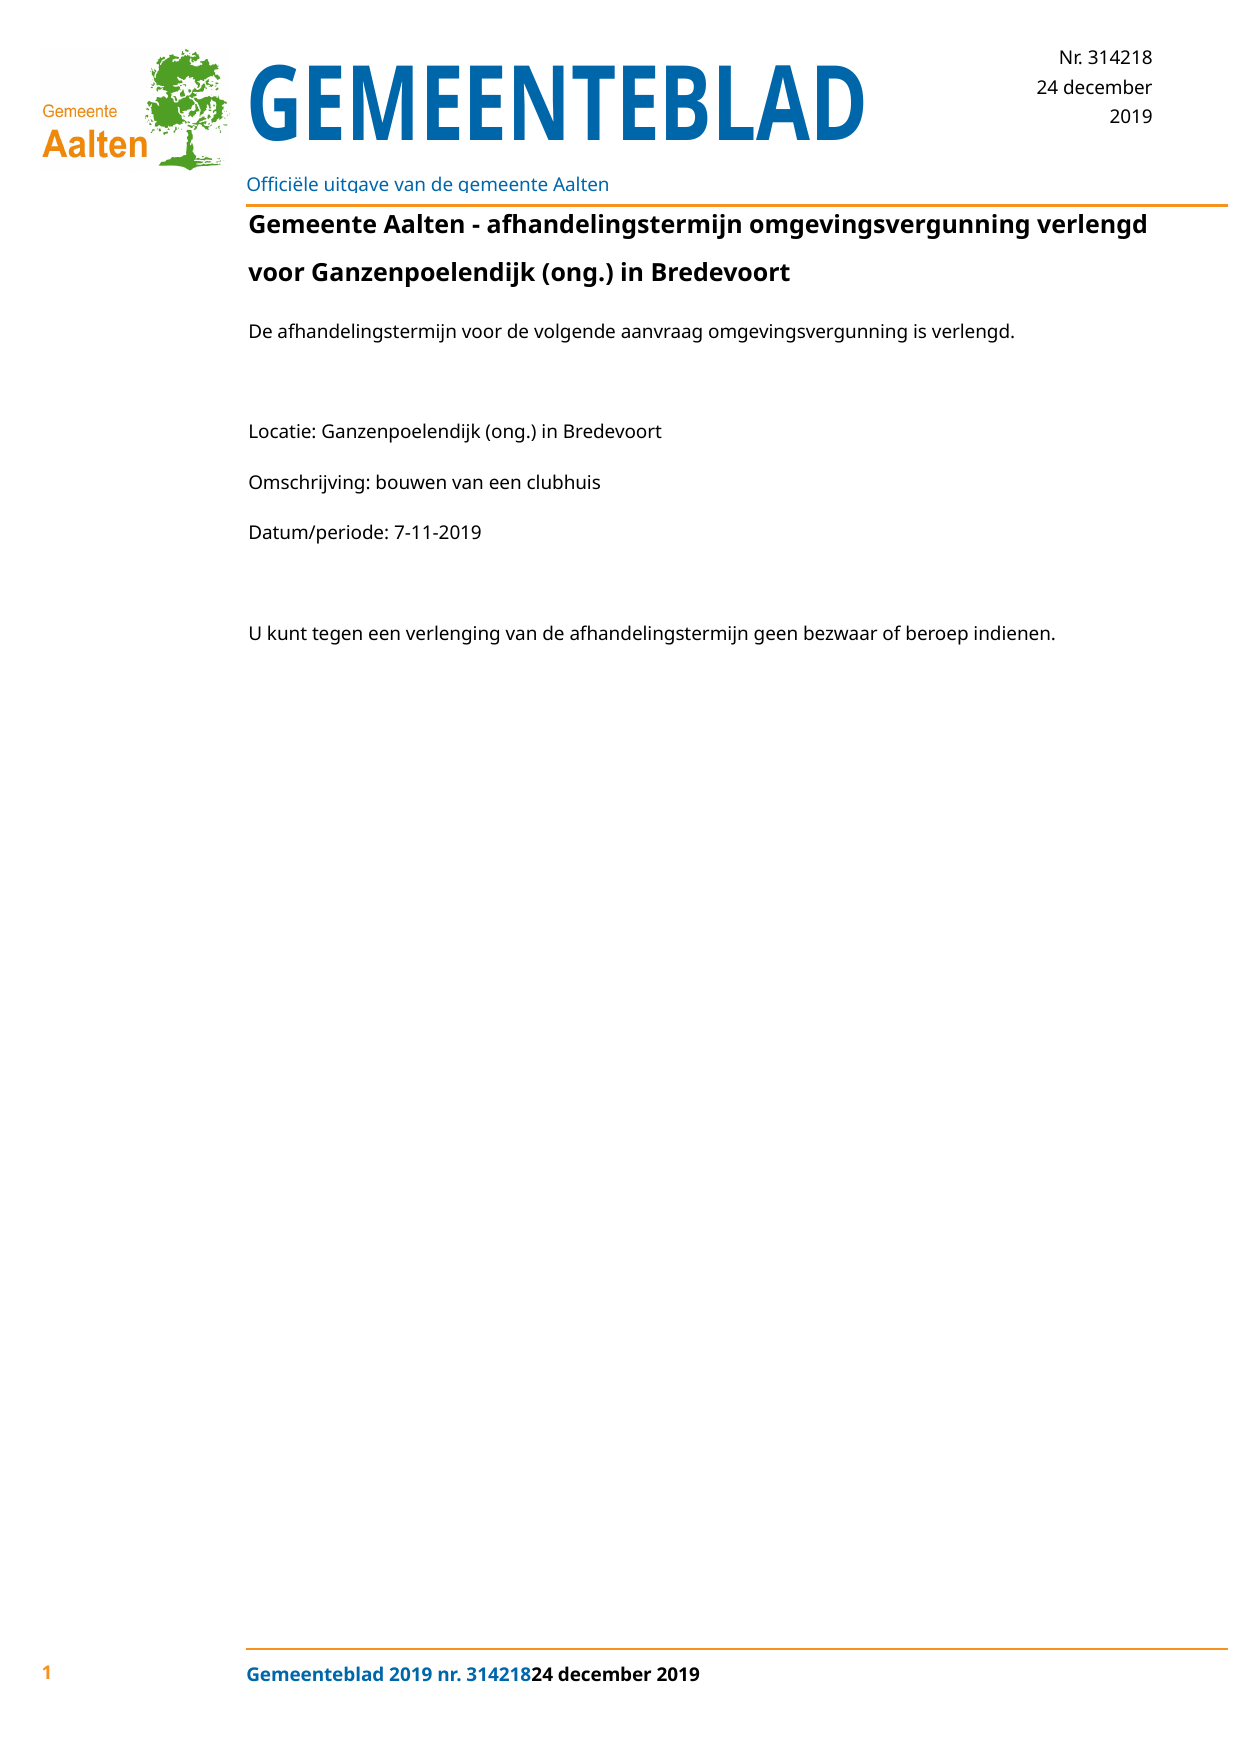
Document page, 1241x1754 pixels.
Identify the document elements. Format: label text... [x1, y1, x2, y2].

text De afhandelingstermijn voor de volgende aanvraag omgevingsvergunning is verlengd. [248, 318, 1152, 344]
text Datum/periode: 7-11-2019 [248, 519, 1152, 545]
picture [41, 47, 231, 172]
text U kunt tegen een verlenging van de afhandelingstermijn geen bezwaar of beroep indienen. [248, 620, 1152, 646]
text Gemeente Aalten - afhandelingstermijn omgevingsvergunning verlengd voor Ganzenpoelendijk (ong.) in Bredevoort [248, 207, 1152, 288]
text Omschrijving: bouwen van een clubhuis [248, 469, 1152, 495]
text Locatie: Ganzenpoelendijk (ong.) in Bredevoort [248, 419, 1152, 444]
